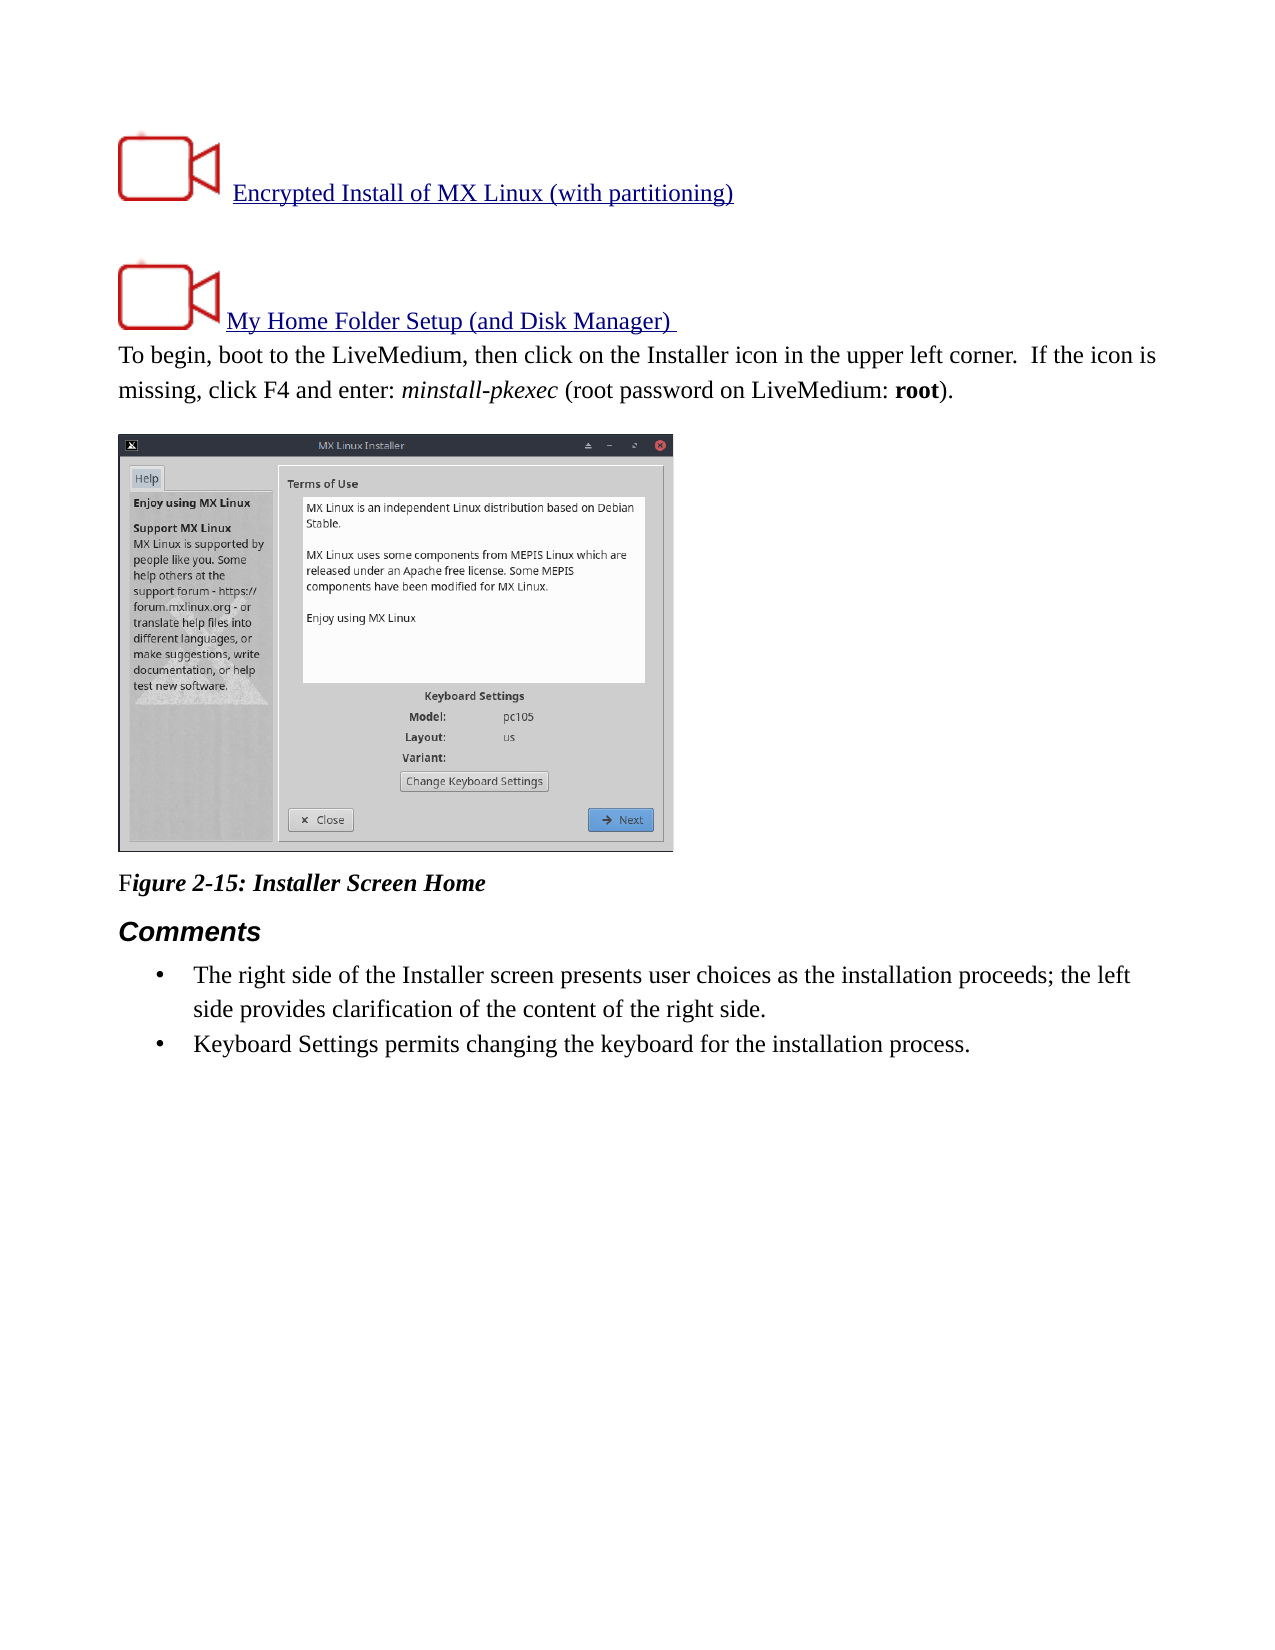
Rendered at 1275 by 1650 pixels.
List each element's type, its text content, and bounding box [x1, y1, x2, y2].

picture [118, 434, 674, 852]
picture [118, 246, 220, 330]
text To begin, boot to the LiveMedium, then click on the Installer icon in the upper left corner. If the icon is missing, click F4 and enter: minstall-pkexec (root password on LiveMedium: root). [118, 341, 1157, 404]
list Keyboard Settings permits changing the keyboard for the installation process. [156, 1029, 1157, 1057]
picture [118, 118, 220, 201]
subtitle Comments [118, 915, 1157, 947]
list The right side of the Installer screen presents user choices as the installation proceeds; the left side provides clarification of the content of the right side. [156, 960, 1157, 1023]
text My Home Folder Setup (and Disk Manager) [118, 247, 1157, 335]
text Figure 2-15: Installer Screen Home [118, 868, 1157, 897]
text Encrypted Install of MX Linux (with partitioning) [118, 118, 1157, 206]
